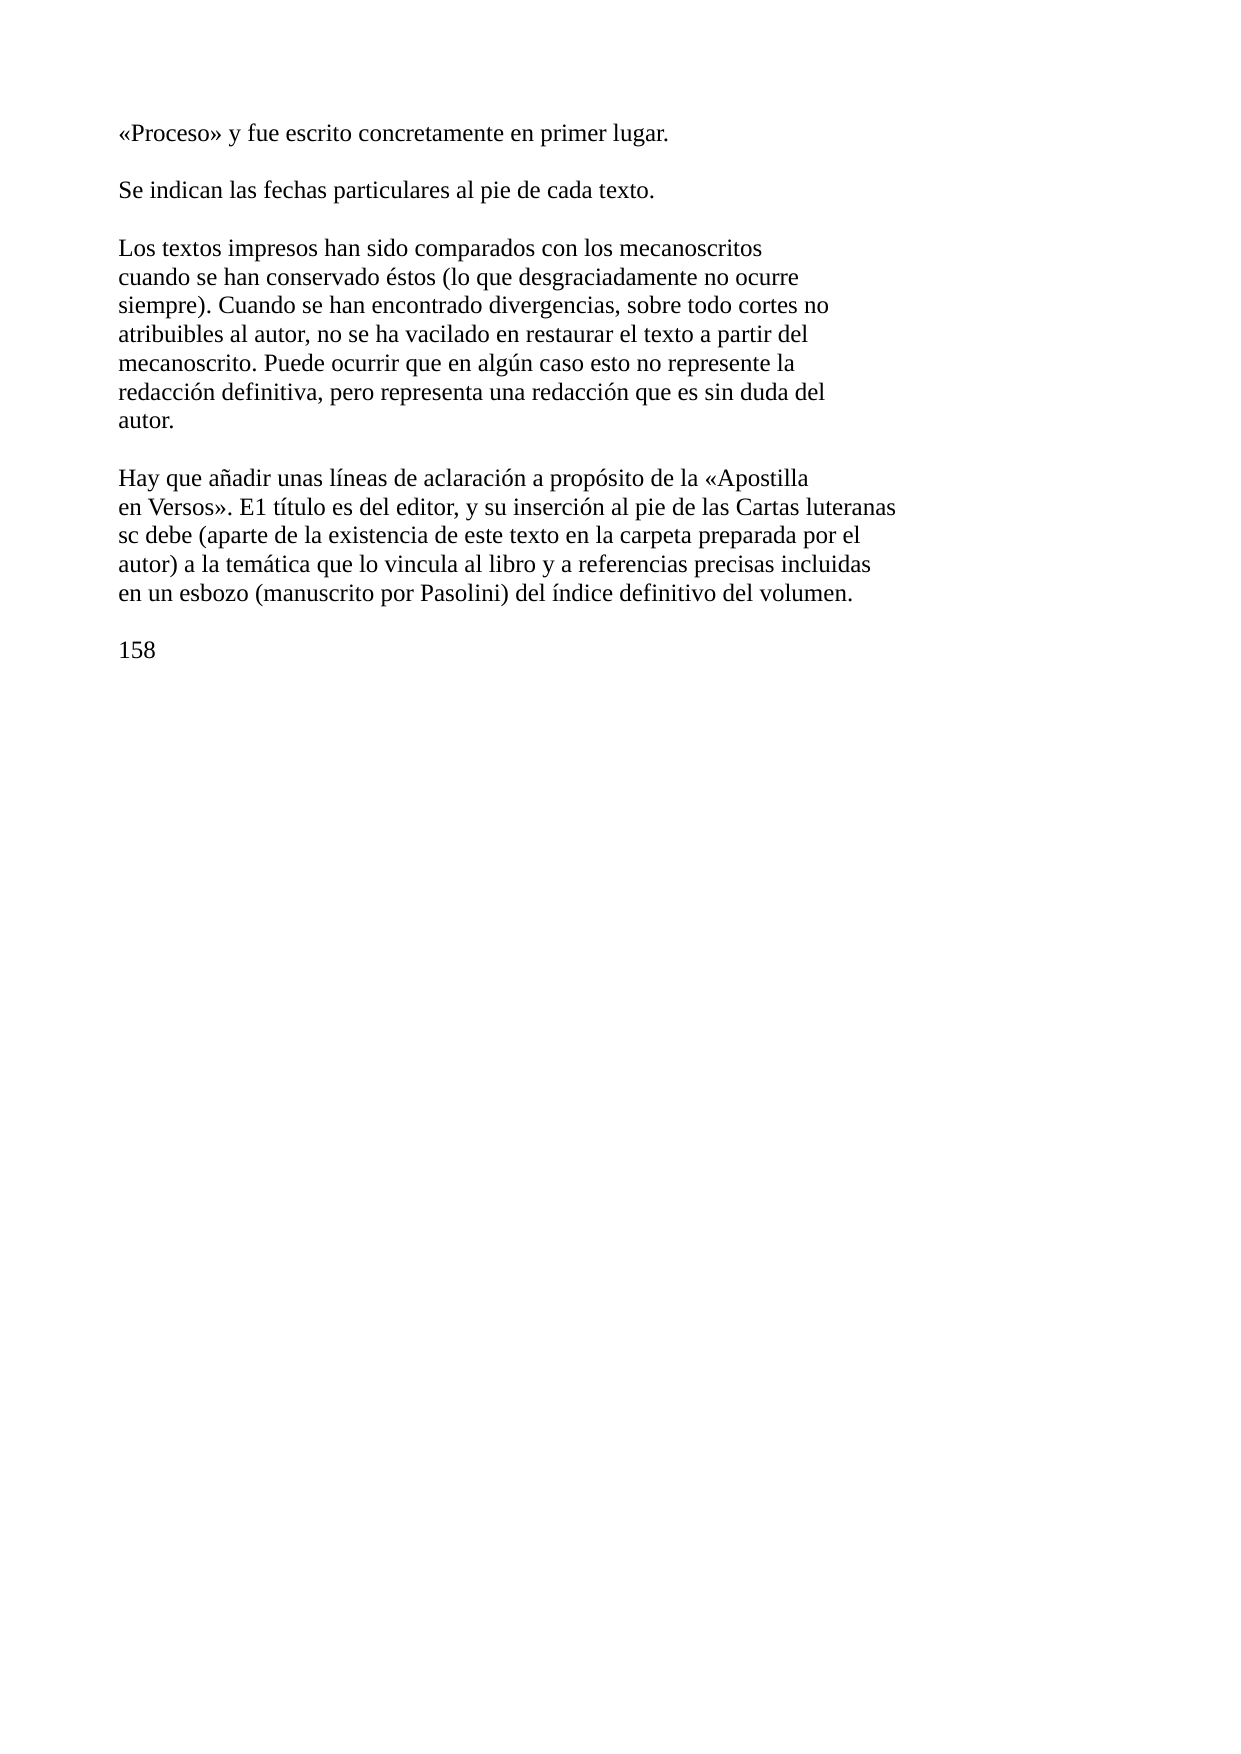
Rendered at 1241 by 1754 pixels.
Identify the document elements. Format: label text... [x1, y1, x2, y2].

text en un esbozo (manuscrito por Pasolini) del índice definitivo del volumen. [118, 578, 1122, 607]
text en Versos». E1 título es del editor, y su inserción al pie de las Cartas luteranas [118, 492, 1122, 521]
text Los textos impresos han sido comparados con los mecanoscritos [118, 233, 1122, 262]
text atribuibles al autor, no se ha vacilado en restaurar el texto a partir del [118, 319, 1122, 348]
text redacción definitiva, pero representa una redacción que es sin duda del [118, 377, 1122, 406]
text «Proceso» y fue escrito concretamente en primer lugar. [118, 118, 1122, 147]
text Se indican las fechas particulares al pie de cada texto. [118, 176, 1122, 204]
text Hay que añadir unas líneas de aclaración a propósito de la «Apostilla [118, 463, 1122, 492]
text sc debe (aparte de la existencia de este texto en la carpeta preparada por el [118, 521, 1122, 549]
text autor. [118, 406, 1122, 434]
text 158 [118, 636, 1122, 664]
text mecanoscrito. Puede ocurrir que en algún caso esto no represente la [118, 348, 1122, 377]
text cuando se han conservado éstos (lo que desgraciadamente no ocurre [118, 262, 1122, 291]
text siempre). Cuando se han encontrado divergencias, sobre todo cortes no [118, 291, 1122, 319]
text autor) a la temática que lo vincula al libro y a referencias precisas incluidas [118, 549, 1122, 578]
